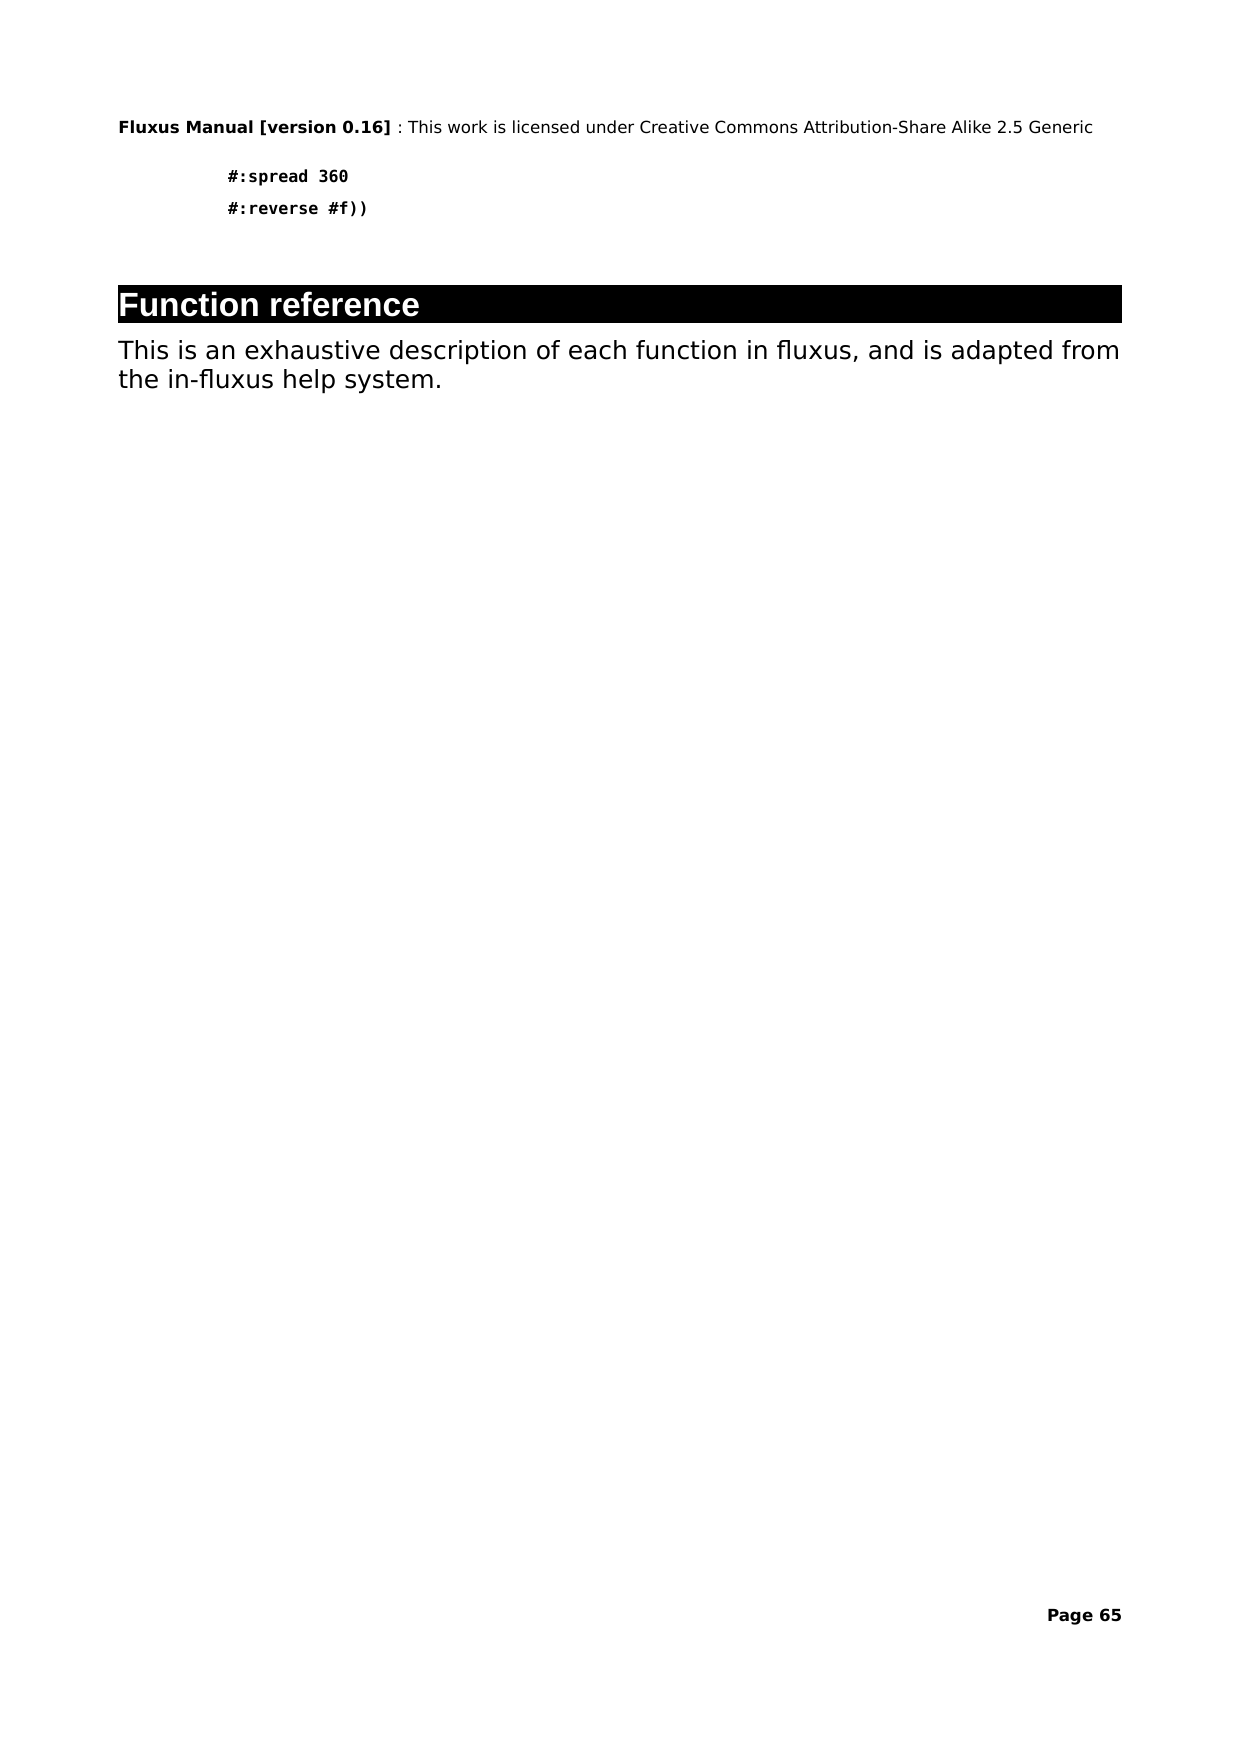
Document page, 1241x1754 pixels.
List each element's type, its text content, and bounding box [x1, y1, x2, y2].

text This is an exhaustive description of each function in fluxus, and is adapted from the in-fluxus help system. [118, 336, 1122, 394]
text #:reverse #f)) [148, 199, 1122, 218]
text #:spread 360 [148, 167, 1122, 186]
subtitle Function reference [118, 285, 1122, 323]
